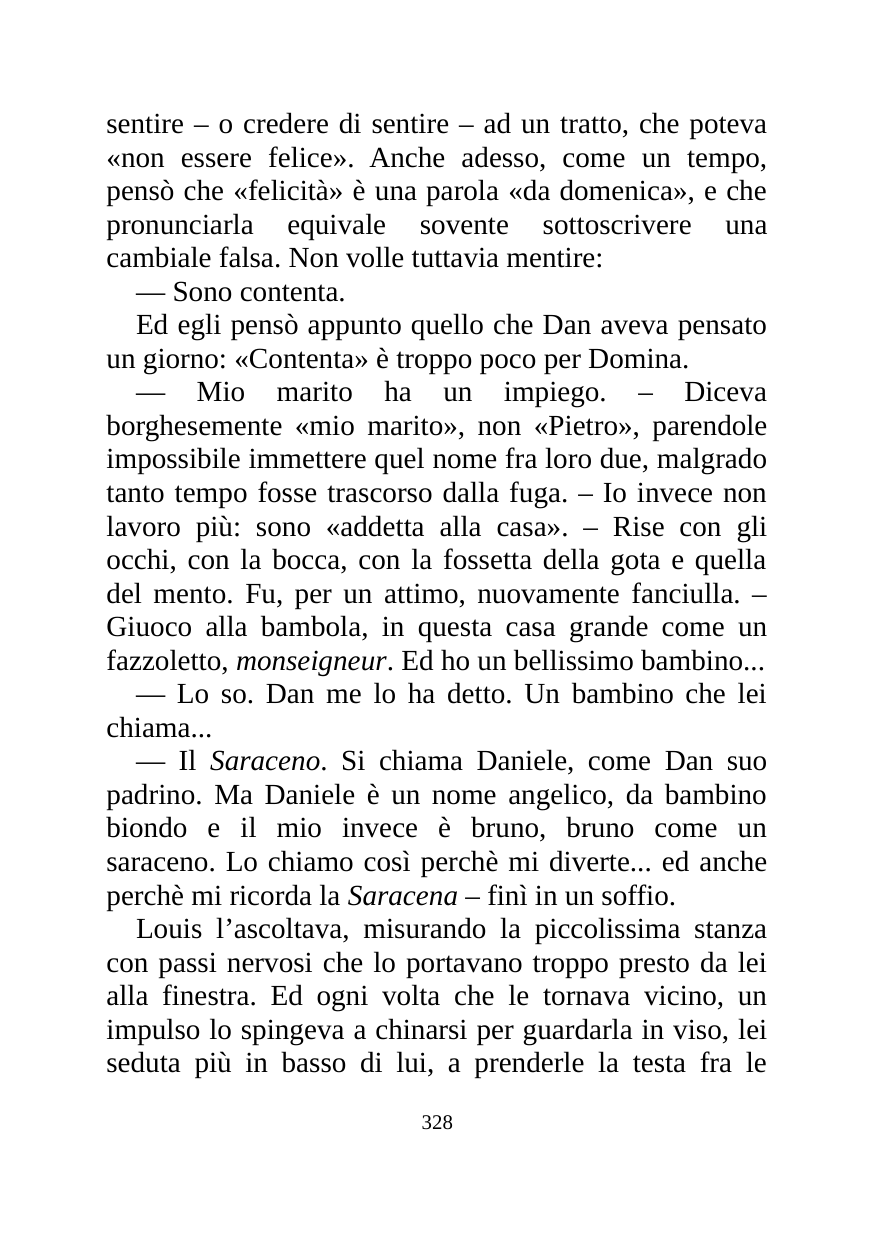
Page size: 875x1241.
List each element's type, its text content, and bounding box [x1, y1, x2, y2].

text — Mio marito ha un impiego. – Diceva borghesemente «mio marito», non «Pietro», parendole impossibile immettere quel nome fra loro due, malgrado tanto tempo fosse trascorso dalla fuga. – Io invece non lavoro più: sono «addetta alla casa». – Rise con gli occhi, con la bocca, con la fossetta della gota e quella del mento. Fu, per un attimo, nuovamente fanciulla. – Giuoco alla bambola, in questa casa grande come un fazzoletto, monseigneur. Ed ho un bellissimo bambino... [106, 374, 768, 676]
text Louis l’ascoltava, misurando la piccolissima stanza con passi nervosi che lo portavano troppo presto da lei alla finestra. Ed ogni volta che le tornava vicino, un impulso lo spingeva a chinarsi per guardarla in viso, lei seduta più in basso di lui, a prenderle la testa fra le [106, 911, 768, 1079]
text Ed egli pensò appunto quello che Dan aveva pensato un giorno: «Contenta» è troppo poco per Domina. [106, 307, 768, 374]
text — Il Saraceno. Si chiama Daniele, come Dan suo padrino. Ma Daniele è un nome angelico, da bambino biondo e il mio invece è bruno, bruno come un saraceno. Lo chiamo così perchè mi diverte... ed anche perchè mi ricorda la Saracena – finì in un soffio. [106, 743, 768, 911]
text — Lo so. Dan me lo ha detto. Un bambino che lei chiama... [106, 676, 768, 743]
text — Sono contenta. [106, 274, 768, 307]
text sentire – o credere di sentire – ad un tratto, che poteva «non essere felice». Anche adesso, come un tempo, pensò che «felicità» è una parola «da domenica», e che pronunciarla equivale sovente sottoscrivere una cambiale falsa. Non volle tuttavia mentire: [106, 106, 768, 274]
